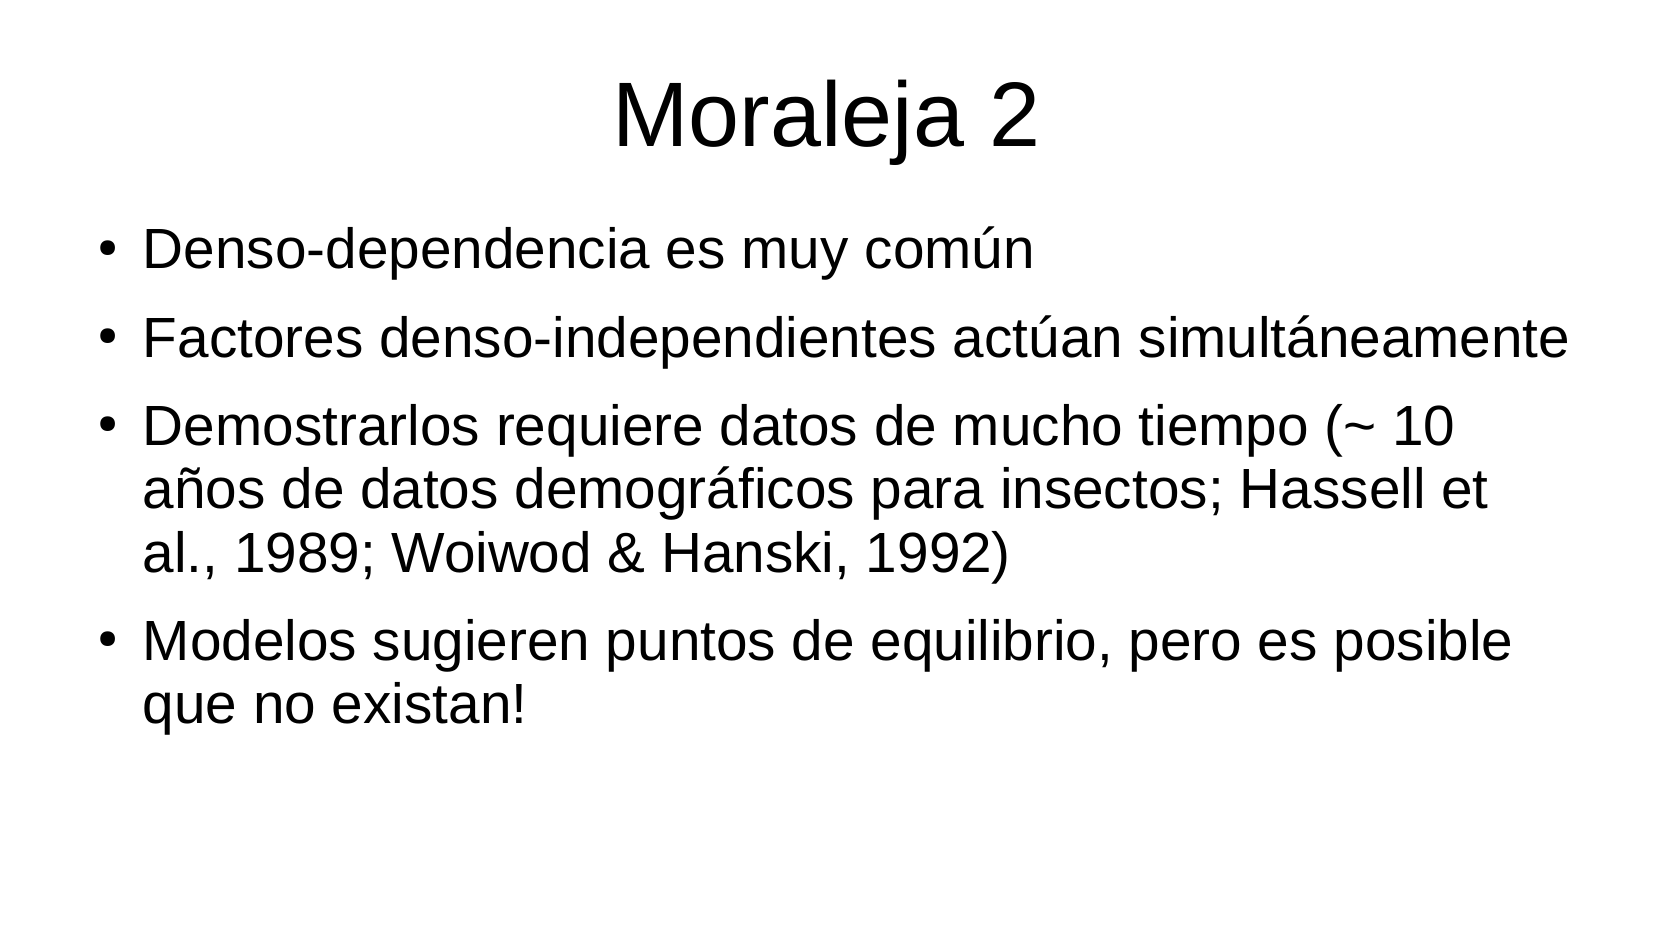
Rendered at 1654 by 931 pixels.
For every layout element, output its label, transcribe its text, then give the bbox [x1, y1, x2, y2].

title Moraleja 2 [82, 37, 1571, 193]
list Denso-dependencia es muy común Factores denso-independientes actúan simultáneamente Demostrarlos requiere datos de mucho tiempo (~ 10 años de datos demográficos para insectos; Hassell et al., 1989; Woiwod & Hanski, 1992) Modelos sugieren puntos de equilibrio, pero es posible que no existan! [82, 217, 1571, 758]
